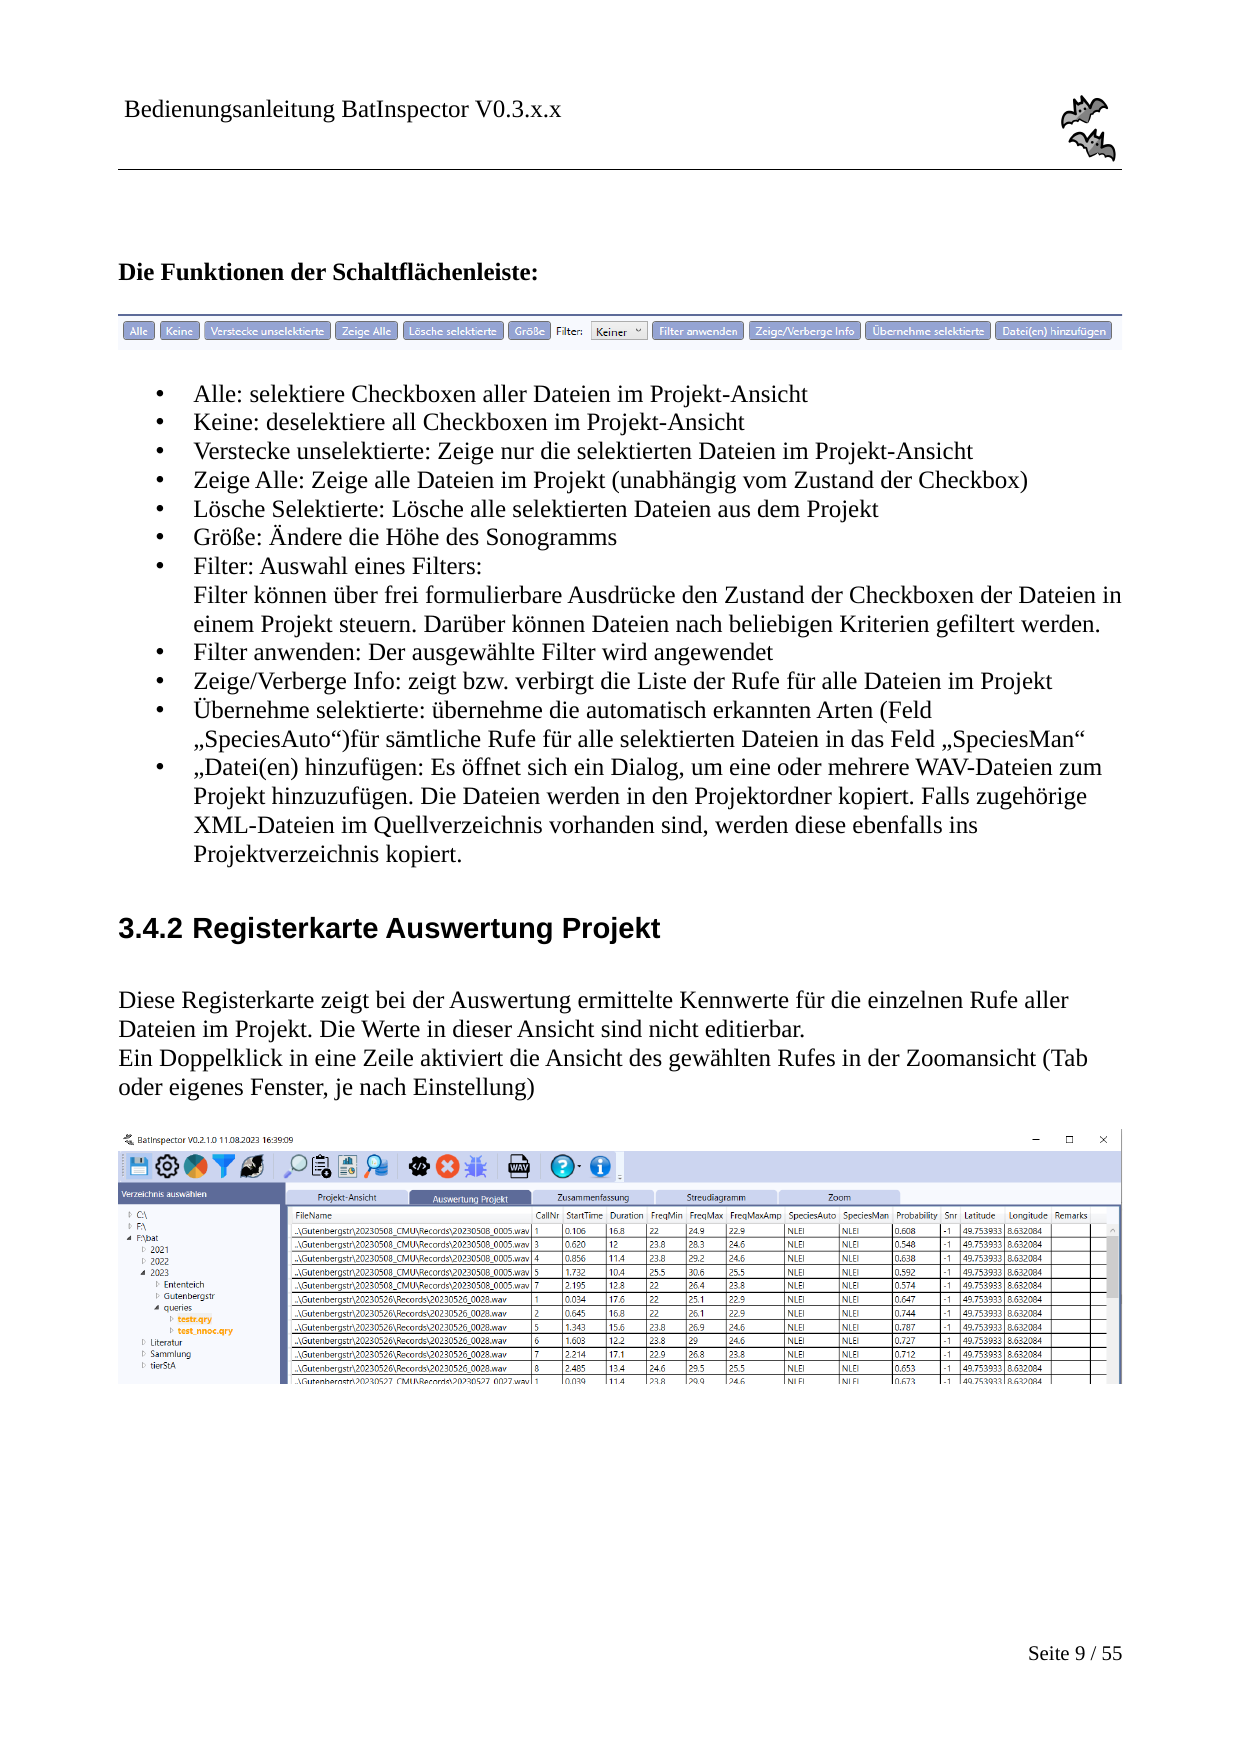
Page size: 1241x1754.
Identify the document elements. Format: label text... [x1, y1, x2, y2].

list Zeige/Verberge Info: zeigt bzw. verbirgt die Liste der Rufe für alle Dateien im Projekt [156, 666, 1122, 695]
list Filter: Auswahl eines Filters: Filter können über frei formulierbare Ausdrücke den Zustand der Checkboxen der Dateien in einem Projekt steuern. Darüber können Dateien nach beliebigen Kriterien gefiltert werden. [156, 551, 1122, 637]
list Größe: Ändere die Höhe des Sonogramms [156, 522, 1122, 551]
list Filter anwenden: Der ausgewählte Filter wird angewendet [156, 637, 1122, 666]
list Keine: deselektiere all Checkboxen im Projekt-Ansicht [156, 407, 1122, 436]
list „Datei(en) hinzufügen: Es öffnet sich ein Dialog, um eine oder mehrere WAV-Dateien zum Projekt hinzuzufügen. Die Dateien werden in den Projektordner kopiert. Falls zugehörige XML-Dateien im Quellverzeichnis vorhanden sind, werden diese ebenfalls ins Projektverzeichnis kopiert. [156, 752, 1122, 867]
list Zeige Alle: Zeige alle Dateien im Projekt (unabhängig vom Zustand der Checkbox) [156, 465, 1122, 494]
list Verstecke unselektierte: Zeige nur die selektierten Dateien im Projekt-Ansicht [156, 436, 1122, 465]
list Lösche Selektierte: Lösche alle selektierten Dateien aus dem Projekt [156, 494, 1122, 522]
text Diese Registerkarte zeigt bei der Auswertung ermittelte Kennwerte für die einzelnen Rufe aller Dateien im Projekt. Die Werte in dieser Ansicht sind nicht editierbar. [118, 986, 1122, 1043]
picture [1057, 95, 1120, 162]
text Die Funktionen der Schaltflächenleiste: [118, 257, 1122, 286]
picture [118, 314, 1123, 350]
picture [118, 1129, 1123, 1384]
text Ein Doppelklick in eine Zeile aktiviert die Ansicht des gewählten Rufes in der Zoomansicht (Tab oder eigenes Fenster, je nach Einstellung) [118, 1043, 1122, 1101]
list Übernehme selektierte: übernehme die automatisch erkannten Arten (Feld „SpeciesAuto“)für sämtliche Rufe für alle selektierten Dateien in das Feld „SpeciesMan“ [156, 695, 1122, 752]
list Alle: selektiere Checkboxen aller Dateien im Projekt-Ansicht [156, 379, 1122, 407]
subtitle Registerkarte Auswertung Projekt [118, 911, 1122, 944]
